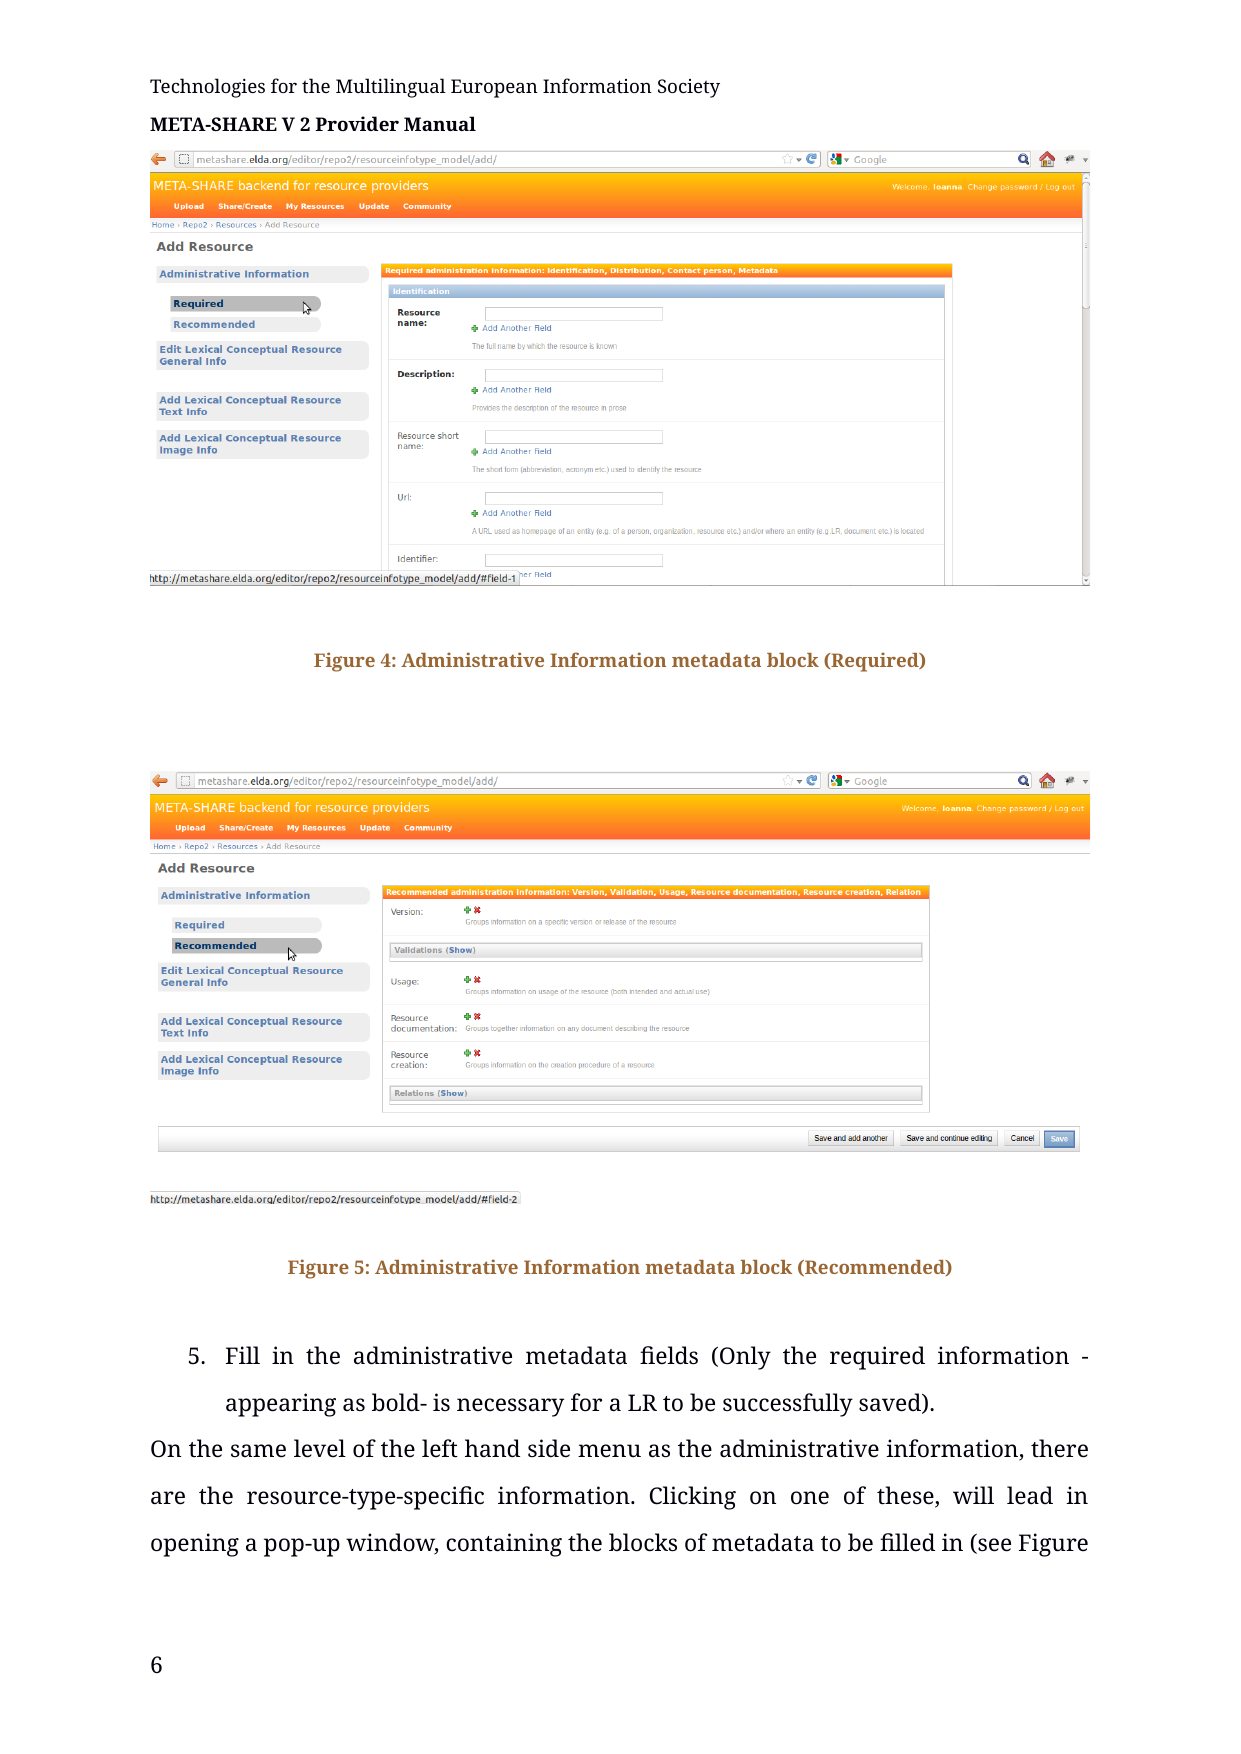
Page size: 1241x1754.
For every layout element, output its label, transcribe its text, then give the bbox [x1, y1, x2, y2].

picture [150, 150, 1091, 586]
text Figure 5: Administrative Information metadata block (Recommended) [150, 1254, 1090, 1280]
text Figure 4: Administrative Information metadata block (Required) [150, 648, 1090, 673]
picture [150, 771, 1091, 1204]
list Fill in the administrative metadata fields (Only the required information -appearing as bold- is necessary for a LR to be successfully saved). [187, 1339, 1090, 1418]
text On the same level of the left hand side menu as the administrative information, there are the resource-type-specific information. Clicking on one of these, will lead in opening a pop-up window, containing the blocks of metadata to be filled in (see Figure [150, 1433, 1090, 1558]
